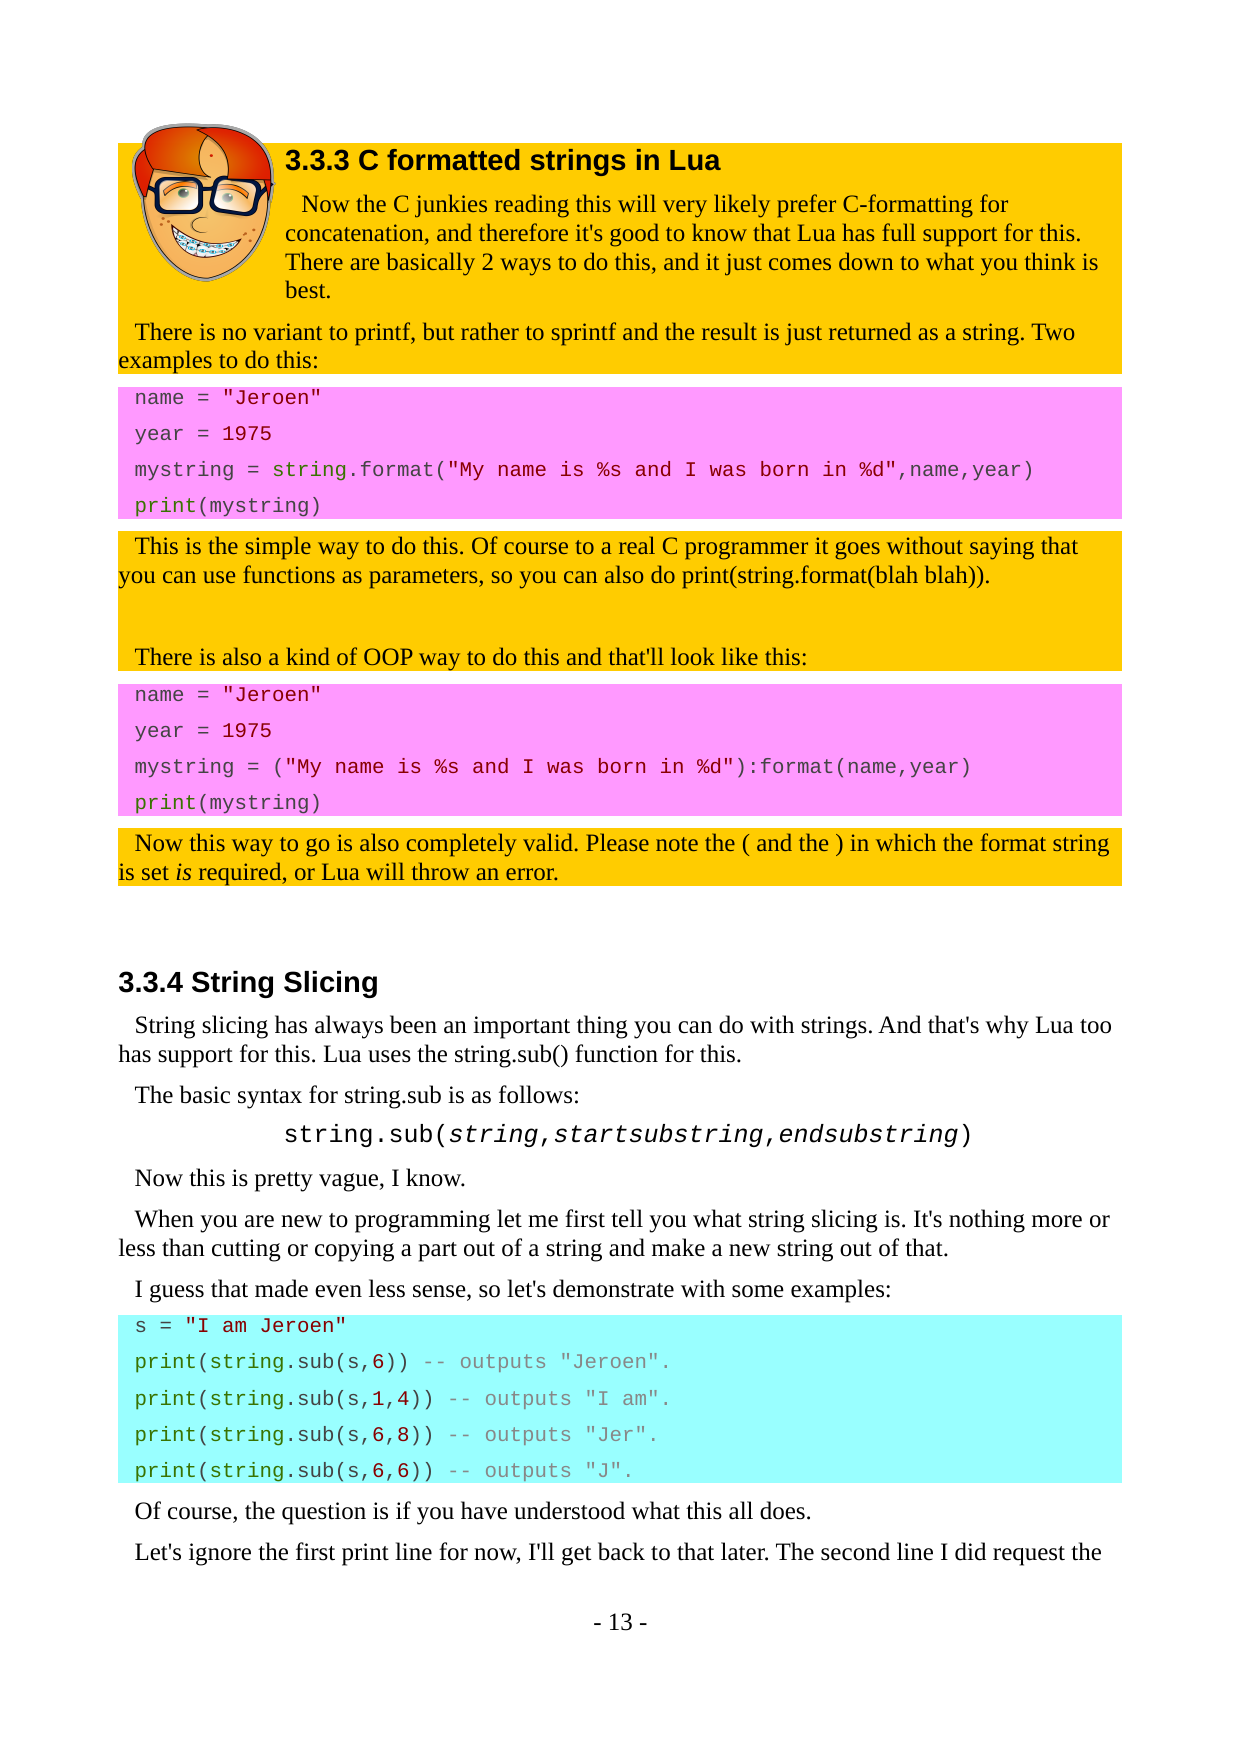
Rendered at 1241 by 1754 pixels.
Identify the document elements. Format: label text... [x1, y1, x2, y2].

text There is also a kind of OOP way to do this and that'll look like this: [118, 642, 1122, 671]
subtitle 3.3.4 String Slicing [118, 964, 1122, 998]
picture [123, 116, 285, 289]
subtitle 3.3.3 C formatted strings in Lua [285, 143, 1122, 177]
text print(string.sub(s,6)) -- outputs "Jeroen". [118, 1351, 1122, 1375]
text print(string.sub(s,6,6)) -- outputs "J". [118, 1460, 1122, 1483]
text print(string.sub(s,6,8)) -- outputs "Jer". [118, 1424, 1122, 1447]
text print(mystring) [118, 495, 1122, 519]
text String slicing has always been an important thing you can do with strings. And that's why Lua too has support for this. Lua uses the string.sub() function for this. [118, 1011, 1122, 1068]
text This is the simple way to do this. Of course to a real C programmer it goes without saying that you can use functions as parameters, so you can also do print(string.format(blah blah)). [118, 531, 1122, 589]
text name = "Jeroen" [118, 684, 1122, 707]
text mystring = string.format("My name is %s and I was born in %d",name,year) [118, 459, 1122, 483]
text year = 1975 [118, 720, 1122, 743]
text Now this is pretty vague, I know. [118, 1163, 1122, 1191]
text There is no variant to printf, but rather to sprintf and the result is just returned as a string. Two examples to do this: [118, 317, 1122, 374]
text s = "I am Jeroen" [118, 1315, 1122, 1339]
text print(string.sub(s,1,4)) -- outputs "I am". [118, 1387, 1122, 1411]
text Now this way to go is also completely valid. Please note the ( and the ) in which the format string is set is required, or Lua will throw an error. [118, 828, 1122, 886]
text I guess that made even less sense, so let's demonstrate with some examples: [118, 1274, 1122, 1303]
text Of course, the question is if you have understood what this all does. [118, 1496, 1122, 1525]
text When you are new to programming let me first tell you what string slicing is. It's nothing more or less than cutting or copying a part out of a string and make a new string out of that. [118, 1204, 1122, 1261]
text print(mystring) [118, 792, 1122, 816]
text year = 1975 [118, 423, 1122, 446]
text Let's ignore the first print line for now, I'll get back to that later. The second line I did request the [118, 1537, 1122, 1566]
text mystring = ("My name is %s and I was born in %d"):format(name,year) [118, 756, 1122, 780]
text name = "Jeroen" [118, 387, 1122, 410]
text Now the C junkies reading this will very likely prefer C-formatting for concatenation, and therefore it's good to know that Lua has full support for this. There are basically 2 ways to do this, and it just comes down to what you think is best. [118, 189, 1122, 304]
text string.sub(string,startsubstring,endsubstring) [118, 1122, 1122, 1150]
text The basic syntax for string.sub is as follows: [118, 1081, 1122, 1109]
